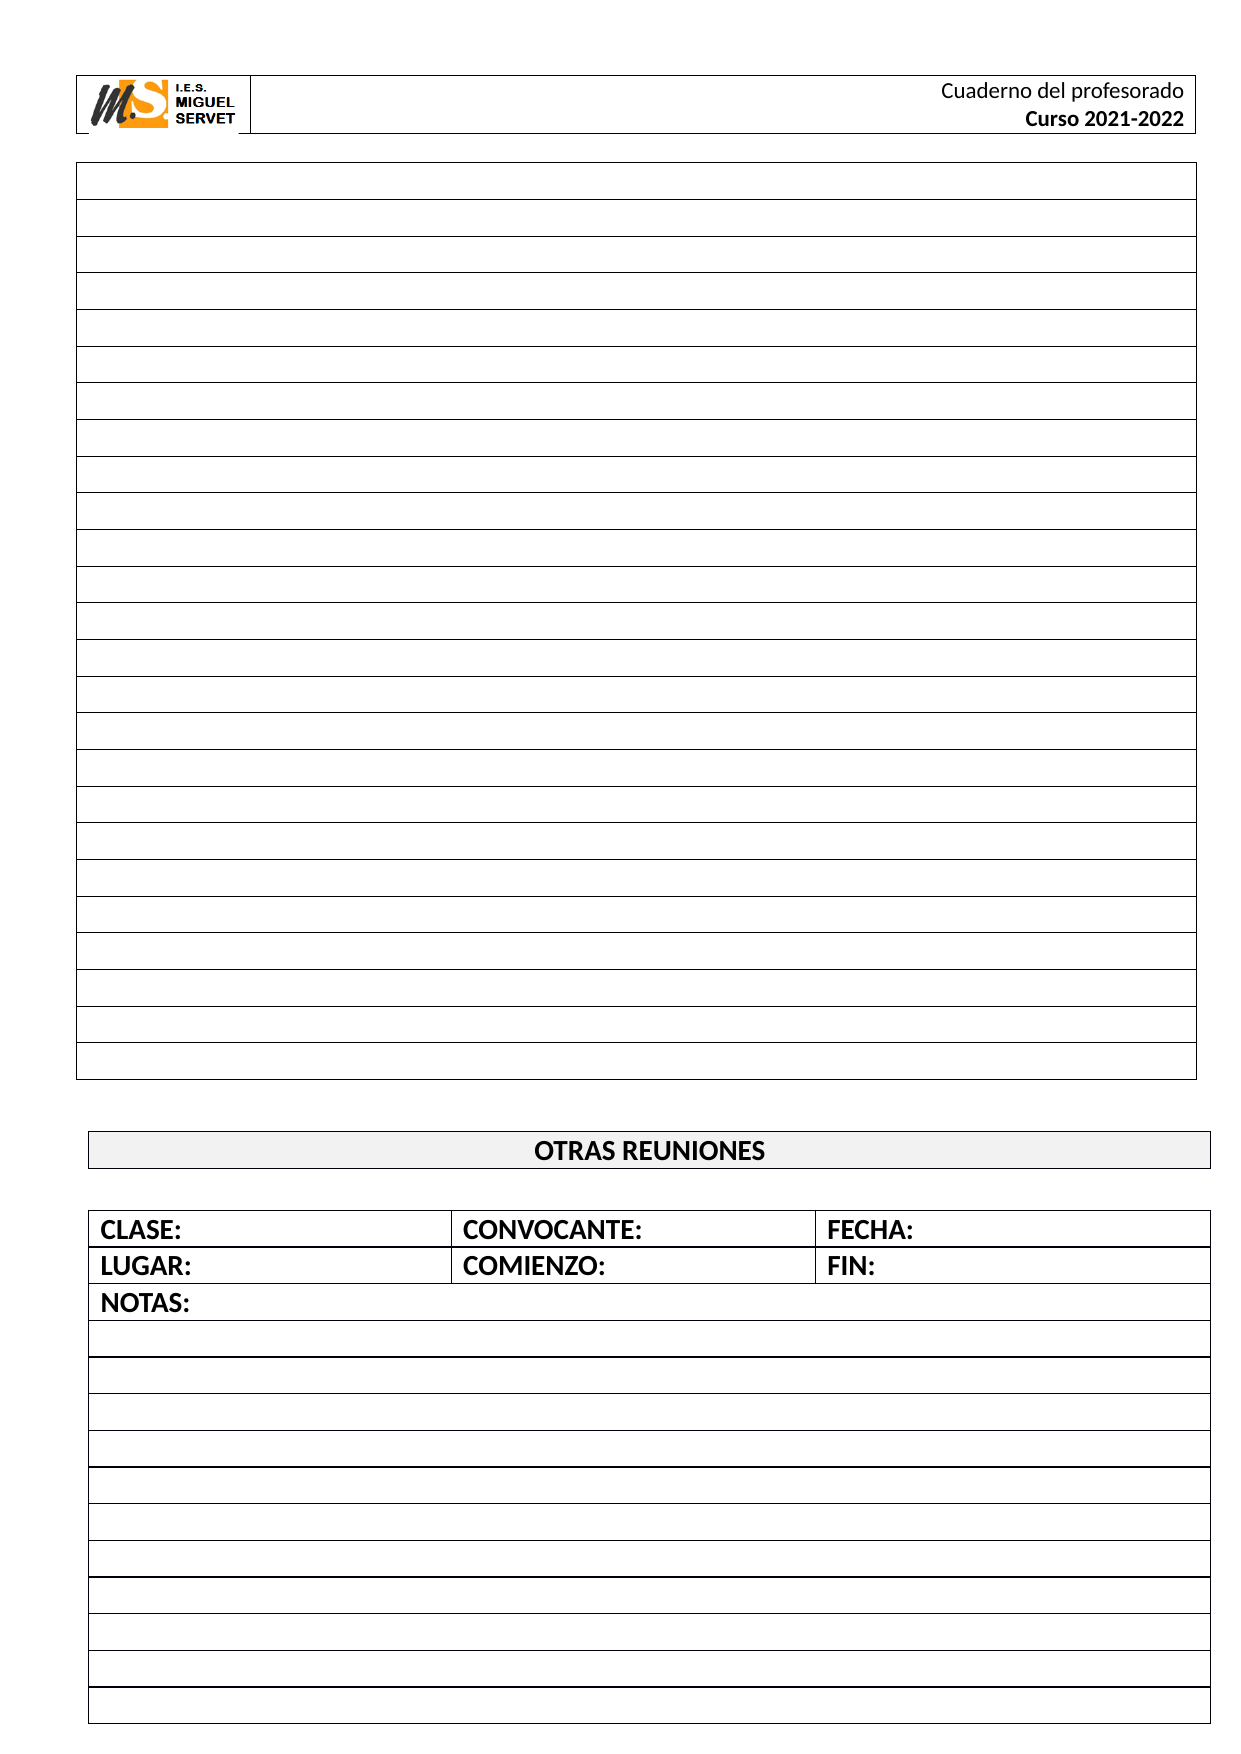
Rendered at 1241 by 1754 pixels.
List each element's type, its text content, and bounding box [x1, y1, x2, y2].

table_cell [89, 1504, 1210, 1540]
table_cell [89, 1468, 1210, 1503]
table_cell [77, 420, 1196, 456]
table_cell [77, 713, 1196, 749]
table_cell [77, 383, 1196, 419]
table_cell [89, 1431, 1210, 1466]
table_cell [89, 1688, 1210, 1723]
table_cell [77, 1043, 1196, 1079]
table_cell [77, 163, 1196, 199]
table_cell [89, 1541, 1210, 1576]
table_cell [77, 457, 1196, 492]
table_cell [77, 347, 1196, 382]
table_cell [89, 1321, 1210, 1356]
table_cell [89, 1651, 1210, 1686]
table_cell [77, 493, 1196, 529]
table_cell [77, 897, 1196, 932]
table_cell [77, 237, 1196, 272]
table_cell [77, 860, 1196, 896]
table_cell COMIENZO: [452, 1248, 815, 1283]
table_header CONVOCANTE: [452, 1211, 815, 1246]
table_header FECHA: [816, 1211, 1210, 1246]
table_cell [77, 310, 1196, 346]
table_cell [89, 1394, 1210, 1430]
table_cell FIN: [816, 1248, 1210, 1283]
table_header OTRAS REUNIONES [89, 1132, 1210, 1168]
table_cell [77, 823, 1196, 859]
table_cell [77, 787, 1196, 822]
table_cell [77, 603, 1196, 639]
table_header CLASE: [89, 1211, 451, 1246]
table_cell [77, 970, 1196, 1006]
table_cell [77, 750, 1196, 786]
table_cell [89, 1614, 1210, 1650]
table_cell NOTAS: [89, 1284, 1210, 1320]
table_cell [77, 273, 1196, 309]
table_cell [77, 530, 1196, 566]
table_cell [89, 1358, 1210, 1393]
table_cell [77, 677, 1196, 712]
table_cell [77, 1007, 1196, 1042]
table_cell [89, 1578, 1210, 1613]
table_cell [77, 640, 1196, 676]
table_cell [77, 567, 1196, 602]
table_cell [77, 933, 1196, 969]
table_cell [77, 200, 1196, 236]
table_cell LUGAR: [89, 1248, 451, 1283]
